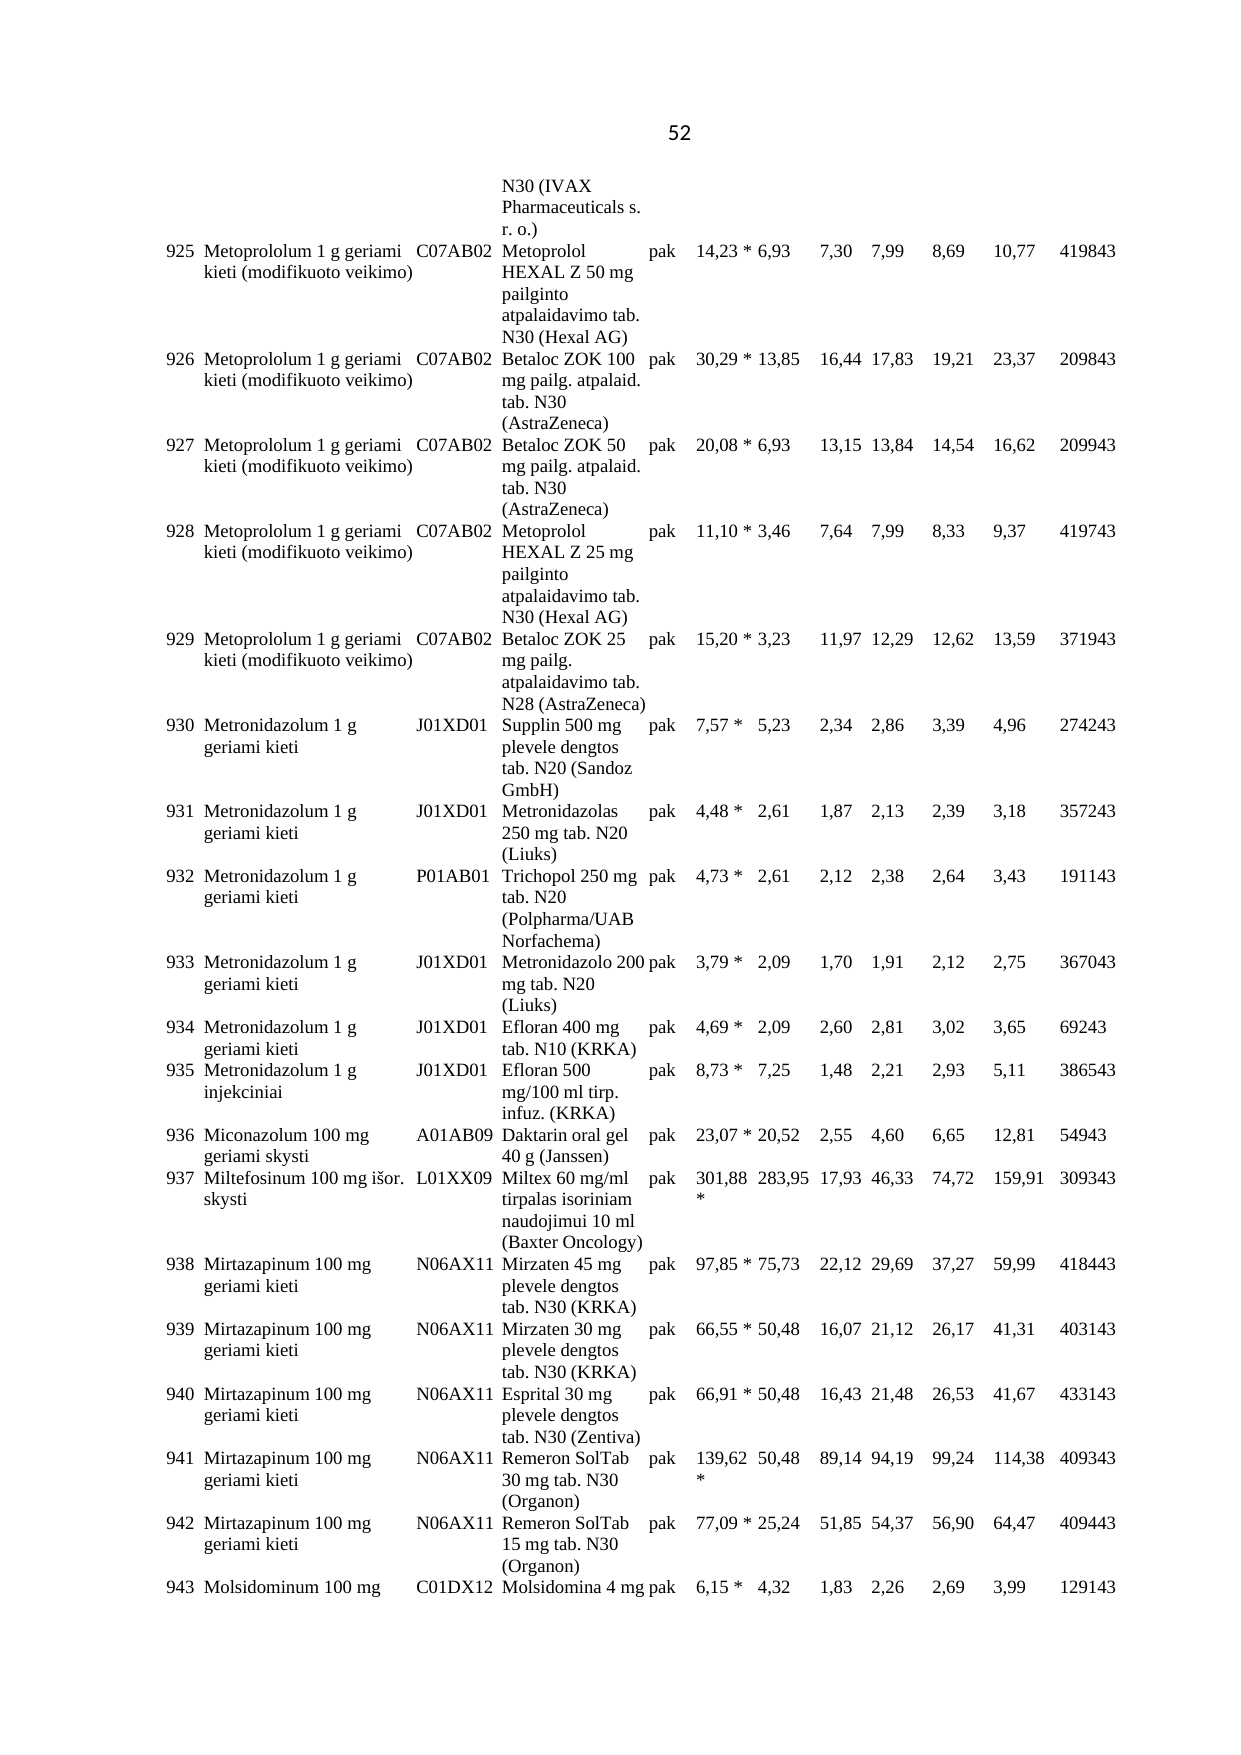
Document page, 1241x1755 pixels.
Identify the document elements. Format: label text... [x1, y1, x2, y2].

table_cell 935 [166, 1059, 203, 1124]
table_cell Daktarin oral gel 40 g (Janssen) [502, 1124, 648, 1167]
table_cell Metoprololum 1 g geriami kieti (modifikuoto veikimo) [204, 520, 416, 628]
table_cell 2,55 [820, 1124, 871, 1167]
table_cell 7,25 [758, 1059, 819, 1124]
table_cell 209843 [1060, 348, 1127, 434]
table_cell 21,48 [871, 1383, 932, 1447]
table_cell 7,99 [871, 520, 932, 628]
table_cell 1,91 [871, 951, 932, 1016]
table_cell 41,67 [993, 1383, 1059, 1447]
table_cell 2,34 [820, 714, 871, 800]
table_cell 17,83 [871, 348, 932, 434]
table_cell 2,86 [871, 714, 932, 800]
table_cell pak [649, 1447, 696, 1512]
table_cell 3,39 [932, 714, 993, 800]
table_cell 941 [166, 1447, 203, 1512]
table_cell 139,62 * [696, 1447, 758, 1512]
table_cell 937 [166, 1167, 203, 1253]
table_cell Miltefosinum 100 mg išor. skysti [204, 1167, 416, 1253]
table_cell 933 [166, 951, 203, 1016]
table_cell 2,09 [758, 951, 819, 1016]
table_cell A01AB09 [416, 1124, 502, 1167]
table_cell 66,55 * [696, 1318, 758, 1382]
table_cell 2,12 [820, 865, 871, 951]
table_cell 7,30 [820, 240, 871, 347]
table_cell Miltex 60 mg/ml tirpalas isoriniam naudojimui 10 ml (Baxter Oncology) [502, 1167, 648, 1253]
table_cell 934 [166, 1016, 203, 1059]
table_cell Metronidazolum 1 g geriami kieti [204, 800, 416, 865]
table_cell 371943 [1060, 628, 1127, 714]
table_cell 4,73 * [696, 865, 758, 951]
table_cell Metoprololum 1 g geriami kieti (modifikuoto veikimo) [204, 434, 416, 520]
table_cell pak [649, 348, 696, 434]
table_cell 930 [166, 714, 203, 800]
table_cell Molsidomina 4 mg [502, 1576, 648, 1598]
table_cell Metronidazolas 250 mg tab. N20 (Liuks) [502, 800, 648, 865]
table_cell 931 [166, 800, 203, 865]
table_cell pak [649, 951, 696, 1016]
table_cell 7,99 [871, 240, 932, 347]
table_cell 2,69 [932, 1576, 993, 1598]
table_cell 932 [166, 865, 203, 951]
table_cell pak [649, 1576, 696, 1598]
table_cell 97,85 * [696, 1253, 758, 1318]
table_cell C01DX12 [416, 1576, 502, 1598]
table_cell 77,09 * [696, 1512, 758, 1576]
table_cell 8,33 [932, 520, 993, 628]
table_cell 37,27 [932, 1253, 993, 1318]
table_cell 26,53 [932, 1383, 993, 1447]
table_cell 936 [166, 1124, 203, 1167]
table_cell 30,29 * [696, 348, 758, 434]
table_cell 5,23 [758, 714, 819, 800]
table_cell 2,12 [932, 951, 993, 1016]
table_cell pak [649, 1124, 696, 1167]
table_cell Mirtazapinum 100 mg geriami kieti [204, 1447, 416, 1512]
table_cell 2,26 [871, 1576, 932, 1598]
table_cell 939 [166, 1318, 203, 1382]
table_cell 357243 [1060, 800, 1127, 865]
table_cell 4,32 [758, 1576, 819, 1598]
table_cell Efloran 400 mg tab. N10 (KRKA) [502, 1016, 648, 1059]
table_cell C07AB02 [416, 240, 502, 347]
table_cell 13,85 [758, 348, 819, 434]
table_cell 367043 [1060, 951, 1127, 1016]
table_cell Metronidazolo 200 mg tab. N20 (Liuks) [502, 951, 648, 1016]
table_cell 59,99 [993, 1253, 1059, 1318]
table_cell Metronidazolum 1 g geriami kieti [204, 951, 416, 1016]
table_cell 12,29 [871, 628, 932, 714]
table_cell Metoprololum 1 g geriami kieti (modifikuoto veikimo) [204, 240, 416, 347]
table_cell 16,07 [820, 1318, 871, 1382]
table_cell 6,93 [758, 240, 819, 347]
table_cell 925 [166, 240, 203, 347]
table_cell 2,64 [932, 865, 993, 951]
table_cell pak [649, 800, 696, 865]
table_cell 3,46 [758, 520, 819, 628]
table_cell pak [649, 240, 696, 347]
table_cell 2,60 [820, 1016, 871, 1059]
table_cell 75,73 [758, 1253, 819, 1318]
table_cell Betaloc ZOK 100 mg pailg. atpalaid. tab. N30 (AstraZeneca) [502, 348, 648, 434]
table_cell 409343 [1060, 1447, 1127, 1512]
table_cell 2,09 [758, 1016, 819, 1059]
table_cell 14,23 * [696, 240, 758, 347]
table_cell J01XD01 [416, 800, 502, 865]
table_cell 129143 [1060, 1576, 1127, 1598]
table_cell 2,61 [758, 800, 819, 865]
table_cell 191143 [1060, 865, 1127, 951]
table_cell 9,37 [993, 520, 1059, 628]
table_cell 12,62 [932, 628, 993, 714]
table_cell 419743 [1060, 520, 1127, 628]
table_cell 4,69 * [696, 1016, 758, 1059]
table_cell 69243 [1060, 1016, 1127, 1059]
table_cell [871, 175, 932, 239]
table_cell 10,77 [993, 240, 1059, 347]
table_cell 3,43 [993, 865, 1059, 951]
table_cell 29,69 [871, 1253, 932, 1318]
table_cell 15,20 * [696, 628, 758, 714]
table_cell 2,93 [932, 1059, 993, 1124]
table_cell Metoprololum 1 g geriami kieti (modifikuoto veikimo) [204, 628, 416, 714]
table_cell 16,44 [820, 348, 871, 434]
table_cell 943 [166, 1576, 203, 1598]
table_cell 409443 [1060, 1512, 1127, 1576]
table_cell 926 [166, 348, 203, 434]
table_cell 26,17 [932, 1318, 993, 1382]
table_cell 4,96 [993, 714, 1059, 800]
table_cell 2,21 [871, 1059, 932, 1124]
table_cell 1,70 [820, 951, 871, 1016]
table_cell N06AX11 [416, 1512, 502, 1576]
table_cell pak [649, 1016, 696, 1059]
table_cell 54,37 [871, 1512, 932, 1576]
table_cell Metoprolol HEXAL Z 50 mg pailginto atpalaidavimo tab. N30 (Hexal AG) [502, 240, 648, 347]
table_cell 19,21 [932, 348, 993, 434]
table_cell 2,75 [993, 951, 1059, 1016]
table_cell [166, 175, 203, 239]
table_cell pak [649, 1318, 696, 1382]
table_cell Betaloc ZOK 50 mg pailg. atpalaid. tab. N30 (AstraZeneca) [502, 434, 648, 520]
table_cell 64,47 [993, 1512, 1059, 1576]
table_cell N06AX11 [416, 1447, 502, 1512]
table_cell 51,85 [820, 1512, 871, 1576]
table_cell 54943 [1060, 1124, 1127, 1167]
table_cell [1060, 175, 1127, 239]
table_cell 41,31 [993, 1318, 1059, 1382]
table_cell 13,59 [993, 628, 1059, 714]
table_cell [993, 175, 1059, 239]
table_cell 50,48 [758, 1447, 819, 1512]
table_cell 2,61 [758, 865, 819, 951]
table_cell Metoprolol HEXAL Z 25 mg pailginto atpalaidavimo tab. N30 (Hexal AG) [502, 520, 648, 628]
table_cell 3,23 [758, 628, 819, 714]
table_cell 14,54 [932, 434, 993, 520]
table_cell 2,39 [932, 800, 993, 865]
table_cell 11,10 * [696, 520, 758, 628]
table_cell Esprital 30 mg plevele dengtos tab. N30 (Zentiva) [502, 1383, 648, 1447]
table_cell Mirtazapinum 100 mg geriami kieti [204, 1383, 416, 1447]
table_cell 386543 [1060, 1059, 1127, 1124]
table_cell 938 [166, 1253, 203, 1318]
table_cell J01XD01 [416, 951, 502, 1016]
table_cell Metronidazolum 1 g geriami kieti [204, 714, 416, 800]
table_cell 942 [166, 1512, 203, 1576]
table_cell 114,38 [993, 1447, 1059, 1512]
table_cell 74,72 [932, 1167, 993, 1253]
table_cell 209943 [1060, 434, 1127, 520]
table_cell 929 [166, 628, 203, 714]
table_cell J01XD01 [416, 714, 502, 800]
table_cell 2,38 [871, 865, 932, 951]
table_cell 7,57 * [696, 714, 758, 800]
table_cell 20,52 [758, 1124, 819, 1167]
table_cell Metronidazolum 1 g geriami kieti [204, 865, 416, 951]
table_cell pak [649, 628, 696, 714]
table_cell 16,43 [820, 1383, 871, 1447]
table_cell 2,81 [871, 1016, 932, 1059]
table_cell pak [649, 1059, 696, 1124]
table_cell 23,07 * [696, 1124, 758, 1167]
table_cell N06AX11 [416, 1383, 502, 1447]
table_cell P01AB01 [416, 865, 502, 951]
table_cell J01XD01 [416, 1016, 502, 1059]
table_cell Supplin 500 mg plevele dengtos tab. N20 (Sandoz GmbH) [502, 714, 648, 800]
table_cell 927 [166, 434, 203, 520]
table_cell pak [649, 434, 696, 520]
table_cell 274243 [1060, 714, 1127, 800]
table_cell 94,19 [871, 1447, 932, 1512]
table_cell 3,02 [932, 1016, 993, 1059]
table_cell 418443 [1060, 1253, 1127, 1318]
table_cell 159,91 [993, 1167, 1059, 1253]
table_cell 1,87 [820, 800, 871, 865]
table_cell 66,91 * [696, 1383, 758, 1447]
table_cell 17,93 [820, 1167, 871, 1253]
table_cell 928 [166, 520, 203, 628]
table_cell Mirtazapinum 100 mg geriami kieti [204, 1253, 416, 1318]
table_cell 4,48 * [696, 800, 758, 865]
table_cell L01XX09 [416, 1167, 502, 1253]
table_cell Betaloc ZOK 25 mg pailg. atpalaidavimo tab. N28 (AstraZeneca) [502, 628, 648, 714]
table_cell pak [649, 865, 696, 951]
table_cell 23,37 [993, 348, 1059, 434]
table_cell Efloran 500 mg/100 ml tirp. infuz. (KRKA) [502, 1059, 648, 1124]
table_cell 50,48 [758, 1318, 819, 1382]
table_cell 8,73 * [696, 1059, 758, 1124]
table_cell 3,79 * [696, 951, 758, 1016]
table_cell 50,48 [758, 1383, 819, 1447]
table_cell [932, 175, 993, 239]
table_cell 99,24 [932, 1447, 993, 1512]
table_cell [204, 175, 416, 239]
table_cell Mirzaten 30 mg plevele dengtos tab. N30 (KRKA) [502, 1318, 648, 1382]
table_cell 46,33 [871, 1167, 932, 1253]
table_cell [820, 175, 871, 239]
table_cell pak [649, 714, 696, 800]
table_cell J01XD01 [416, 1059, 502, 1124]
table_cell 6,93 [758, 434, 819, 520]
table_cell C07AB02 [416, 520, 502, 628]
table_cell N30 (IVAX Pharmaceuticals s. r. o.) [502, 175, 648, 239]
table_cell 21,12 [871, 1318, 932, 1382]
table_cell [649, 175, 696, 239]
table_cell pak [649, 1253, 696, 1318]
table_cell C07AB02 [416, 628, 502, 714]
table_cell 301,88 * [696, 1167, 758, 1253]
table_cell 16,62 [993, 434, 1059, 520]
table_cell Molsidominum 100 mg [204, 1576, 416, 1598]
table_cell pak [649, 1383, 696, 1447]
table_cell 20,08 * [696, 434, 758, 520]
table_cell 25,24 [758, 1512, 819, 1576]
table_cell [696, 175, 758, 239]
table_cell Mirtazapinum 100 mg geriami kieti [204, 1318, 416, 1382]
table_cell 5,11 [993, 1059, 1059, 1124]
table_cell 1,48 [820, 1059, 871, 1124]
table_cell 4,60 [871, 1124, 932, 1167]
table_cell 309343 [1060, 1167, 1127, 1253]
table_cell 433143 [1060, 1383, 1127, 1447]
table_cell C07AB02 [416, 434, 502, 520]
table_cell 8,69 [932, 240, 993, 347]
table_cell 2,13 [871, 800, 932, 865]
table_cell 7,64 [820, 520, 871, 628]
table_cell Metronidazolum 1 g injekciniai [204, 1059, 416, 1124]
table_cell [758, 175, 819, 239]
table_cell 3,18 [993, 800, 1059, 865]
table_cell 22,12 [820, 1253, 871, 1318]
table_cell 6,15 * [696, 1576, 758, 1598]
table_cell 6,65 [932, 1124, 993, 1167]
table_cell 3,65 [993, 1016, 1059, 1059]
table_cell 1,83 [820, 1576, 871, 1598]
table_cell Metronidazolum 1 g geriami kieti [204, 1016, 416, 1059]
table_cell 56,90 [932, 1512, 993, 1576]
table_cell Mirzaten 45 mg plevele dengtos tab. N30 (KRKA) [502, 1253, 648, 1318]
table_cell [416, 175, 502, 239]
table_cell 89,14 [820, 1447, 871, 1512]
table_cell 419843 [1060, 240, 1127, 347]
table_cell pak [649, 1512, 696, 1576]
table_cell Remeron SolTab 15 mg tab. N30 (Organon) [502, 1512, 648, 1576]
table_cell pak [649, 520, 696, 628]
table_cell 283,95 [758, 1167, 819, 1253]
table_cell Metoprololum 1 g geriami kieti (modifikuoto veikimo) [204, 348, 416, 434]
table_cell Trichopol 250 mg tab. N20 (Polpharma/UAB Norfachema) [502, 865, 648, 951]
table_cell N06AX11 [416, 1253, 502, 1318]
table_cell 11,97 [820, 628, 871, 714]
table_cell Remeron SolTab 30 mg tab. N30 (Organon) [502, 1447, 648, 1512]
table_cell 940 [166, 1383, 203, 1447]
table_cell pak [649, 1167, 696, 1253]
table_cell 13,84 [871, 434, 932, 520]
table_cell N06AX11 [416, 1318, 502, 1382]
table_cell Mirtazapinum 100 mg geriami kieti [204, 1512, 416, 1576]
table_cell 12,81 [993, 1124, 1059, 1167]
table_cell 13,15 [820, 434, 871, 520]
table_cell 403143 [1060, 1318, 1127, 1382]
table_cell C07AB02 [416, 348, 502, 434]
table_cell 3,99 [993, 1576, 1059, 1598]
table_cell Miconazolum 100 mg geriami skysti [204, 1124, 416, 1167]
